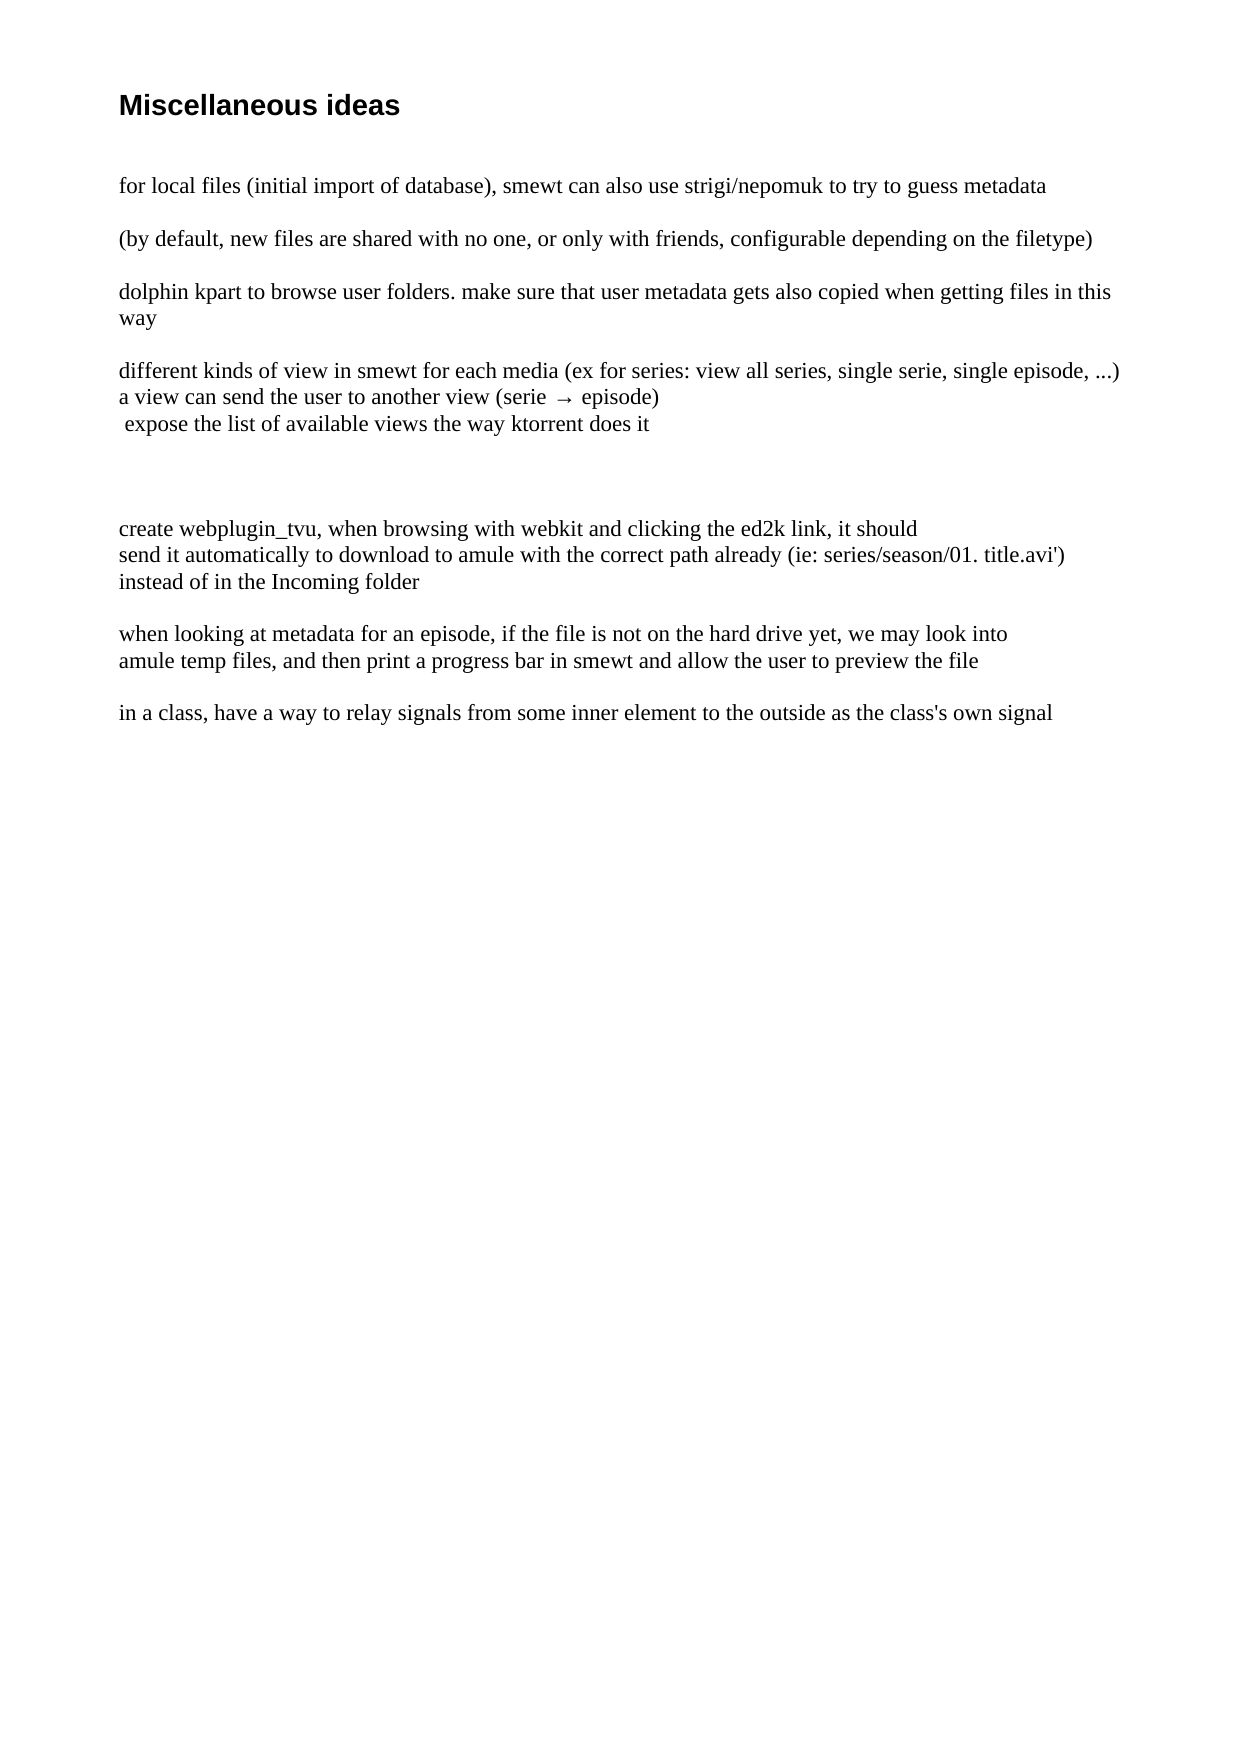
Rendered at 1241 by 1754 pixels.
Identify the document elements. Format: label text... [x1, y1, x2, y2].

text amule temp files, and then print a progress bar in smewt and allow the user to preview the file [119, 647, 1121, 673]
text different kinds of view in smewt for each media (ex for series: view all series, single serie, single episode, ...) [119, 357, 1121, 383]
text expose the list of available views the way ktorrent does it [119, 409, 1121, 436]
text create webplugin_tvu, when browsing with webkit and clicking the ed2k link, it should [119, 515, 1121, 541]
text (by default, new files are shared with no one, or only with friends, configurable depending on the filetype) [119, 225, 1121, 251]
subtitle Miscellaneous ideas [119, 87, 1121, 121]
text a view can send the user to another view (serie → episode) [119, 383, 1121, 409]
text dolphin kpart to browse user folders. make sure that user metadata gets also copied when getting files in this way [119, 278, 1121, 331]
text instead of in the Incoming folder [119, 568, 1121, 594]
text when looking at metadata for an episode, if the file is not on the hard drive yet, we may look into [119, 620, 1121, 647]
text for local files (initial import of database), smewt can also use strigi/nepomuk to try to guess metadata [119, 172, 1121, 199]
text in a class, have a way to relay signals from some inner element to the outside as the class's own signal [119, 699, 1121, 726]
text send it automatically to download to amule with the correct path already (ie: series/season/01. title.avi') [119, 541, 1121, 568]
